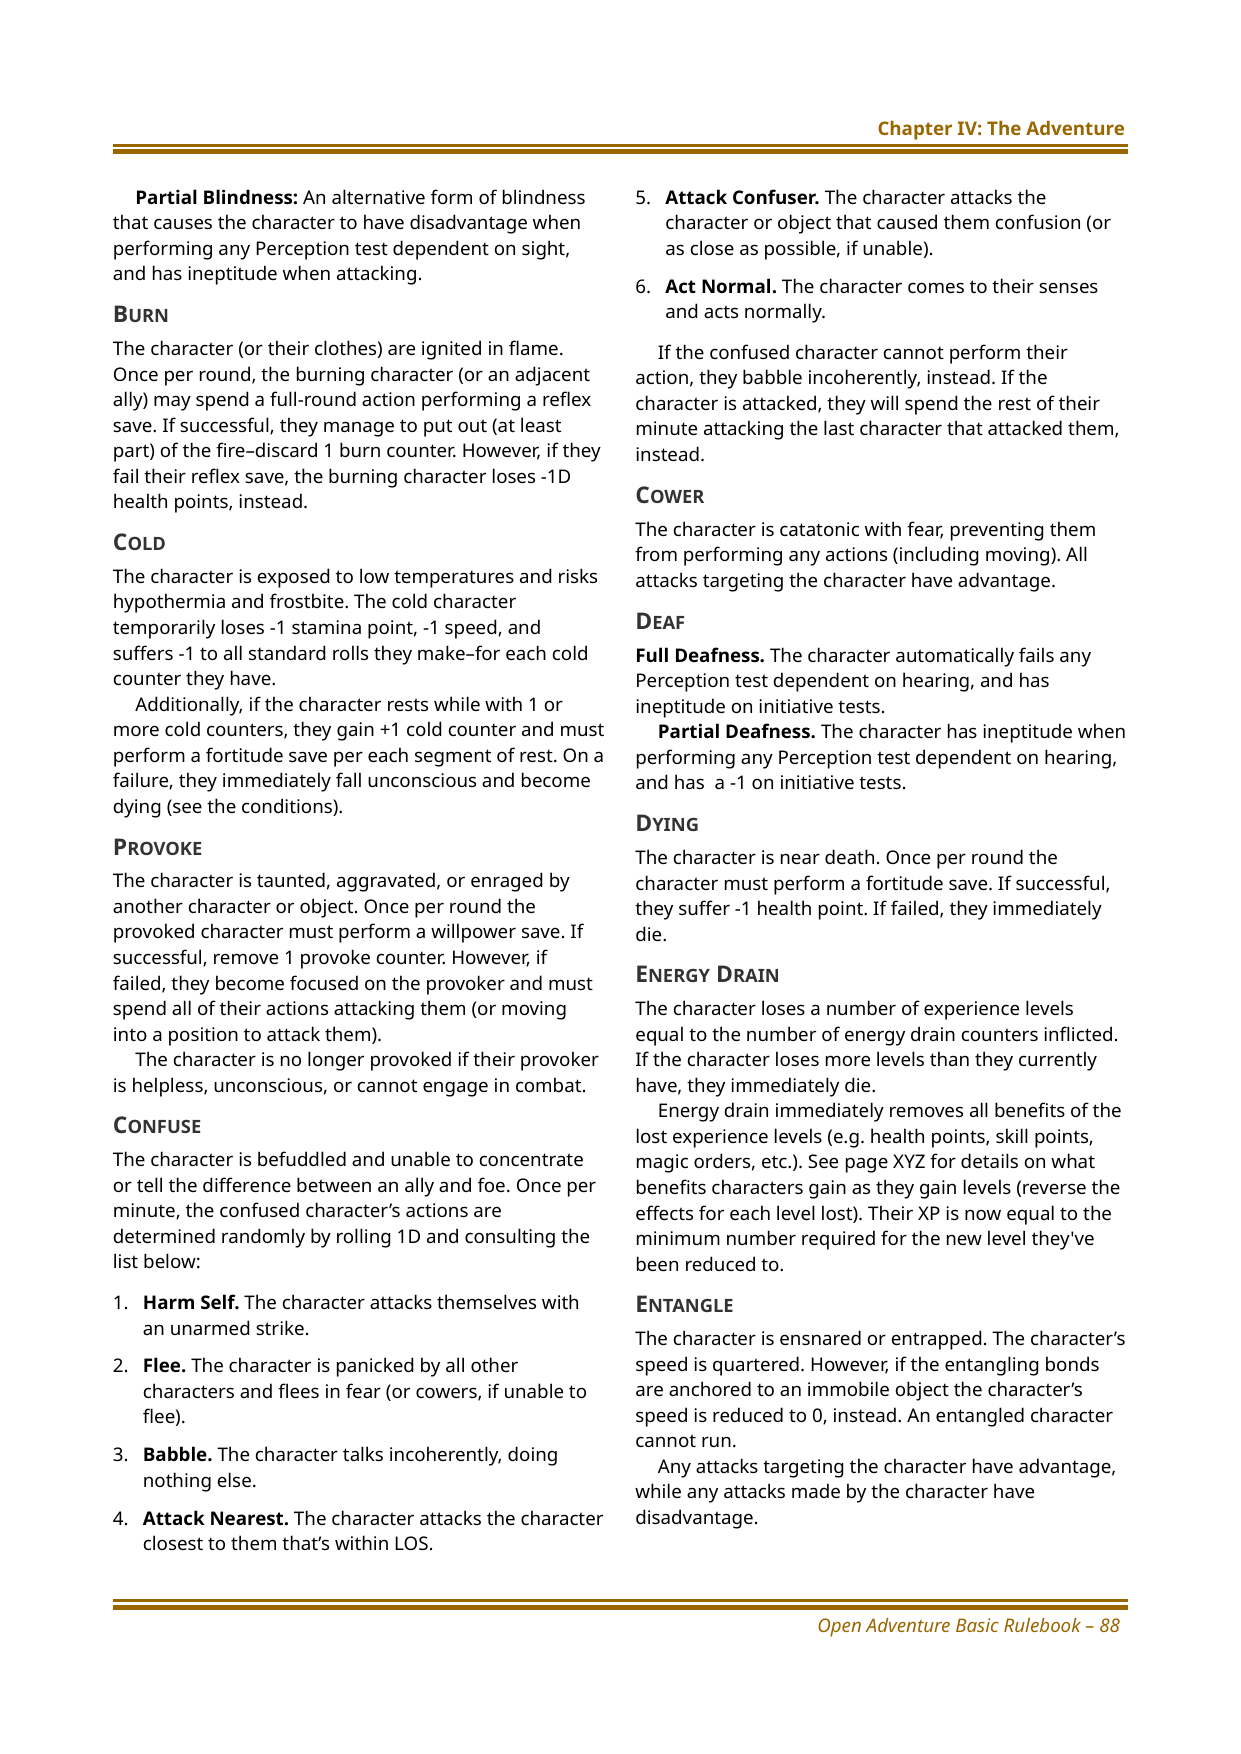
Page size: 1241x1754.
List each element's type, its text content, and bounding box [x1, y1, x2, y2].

subtitle Provoke [113, 831, 605, 862]
subtitle Entangle [635, 1288, 1128, 1319]
text The character is near death. Once per round the character must perform a fortitude save. If successful, they suffer -1 health point. If failed, they immediately die. [635, 844, 1128, 946]
list Attack Confuser. The character attacks the character or object that caused them confusion (or as close as possible, if unable). [635, 184, 1128, 261]
text Full Deafness. The character automatically fails any perception test dependent on hearing, and has ineptitude on initiative tests. [635, 642, 1128, 718]
subtitle Cold [113, 526, 605, 557]
list Flee. The character is panicked by all other characters and flees in fear (or cowers, if unable to flee). [113, 1352, 605, 1429]
subtitle Cower [635, 479, 1128, 510]
text The character is exposed to low temperatures and risks hypothermia and frostbite. The cold character temporarily loses -1 stamina point, -1 speed, and suffers -1 to all standard rolls they make–for each cold counter they have. [113, 563, 605, 691]
text The character is catatonic with fear, preventing them from performing any actions (including moving). All attacks targeting the character have advantage. [635, 516, 1128, 593]
text Partial Blindness: An alternative form of blindness that causes the character to have disadvantage when performing any perception test dependent on sight, and has ineptitude when attacking. [113, 184, 605, 286]
list Act Normal. The character comes to their senses and acts normally. [635, 273, 1128, 324]
text The character (or their clothes) are ignited in flame. Once per round, the burning character (or an adjacent ally) may spend a full-round action performing a reflex save. If successful, they manage to put out (at least part) of the fire–discard 1 burn counter. However, if they fail their reflex save, the burning character loses -1D health points, instead. [113, 335, 605, 514]
text Any attacks targeting the character have advantage, while any attacks made by the character have disadvantage. [635, 1453, 1128, 1530]
text The character is no longer provoked if their provoker is helpless, unconscious, or cannot engage in combat. [113, 1046, 605, 1097]
subtitle Confuse [113, 1109, 605, 1141]
subtitle Dying [635, 807, 1128, 838]
text The character is ensnared or entrapped. The character’s speed is quartered. However, if the entangling bonds are anchored to an immobile object the character’s speed is reduced to 0, instead. An entangled character cannot run. [635, 1326, 1128, 1453]
list Harm Self. The character attacks themselves with an unarmed strike. [113, 1289, 605, 1340]
text Energy drain immediately removes all benefits of the lost experience levels (e.g. health points, skill points, magic orders, etc.). See page XYZ for details on what benefits characters gain as they gain levels (reverse the effects for each level lost). Their XP is now equal to the minimum number required for the new level they've been reduced to. [635, 1098, 1128, 1276]
text The character is befuddled and unable to concentrate or tell the difference between an ally and foe. Once per minute, the confused character’s actions are determined randomly by rolling 1D and consulting the list below: [113, 1147, 605, 1274]
subtitle Burn [113, 298, 605, 329]
text The character loses a number of experience levels equal to the number of energy drain counters inflicted. If the character loses more levels than they currently have, they immediately die. [635, 996, 1128, 1098]
list Babble. The character talks incoherently, doing nothing else. [113, 1441, 605, 1492]
subtitle Energy Drain [635, 958, 1128, 989]
text The character is taunted, aggravated, or enraged by another character or object. Once per round the provoked character must perform a willpower save. If successful, remove 1 provoke counter. However, if failed, they become focused on the provoker and must spend all of their actions attacking them (or moving into a position to attack them). [113, 868, 605, 1046]
text Additionally, if the character rests while with 1 or more cold counters, they gain +1 cold counter and must perform a fortitude save per each segment of rest. On a failure, they immediately fall unconscious and become dying (see the conditions). [113, 691, 605, 818]
list Attack Nearest. The character attacks the character closest to them that’s within LOS. [113, 1505, 605, 1556]
text Partial Deafness. The character has ineptitude when performing any perception test dependent on hearing, and has a -1 on initiative tests. [635, 718, 1128, 795]
subtitle Deaf [635, 604, 1128, 636]
text If the confused character cannot perform their action, they babble incoherently, instead. If the character is attacked, they will spend the rest of their minute attacking the last character that attacked them, instead. [635, 339, 1128, 467]
